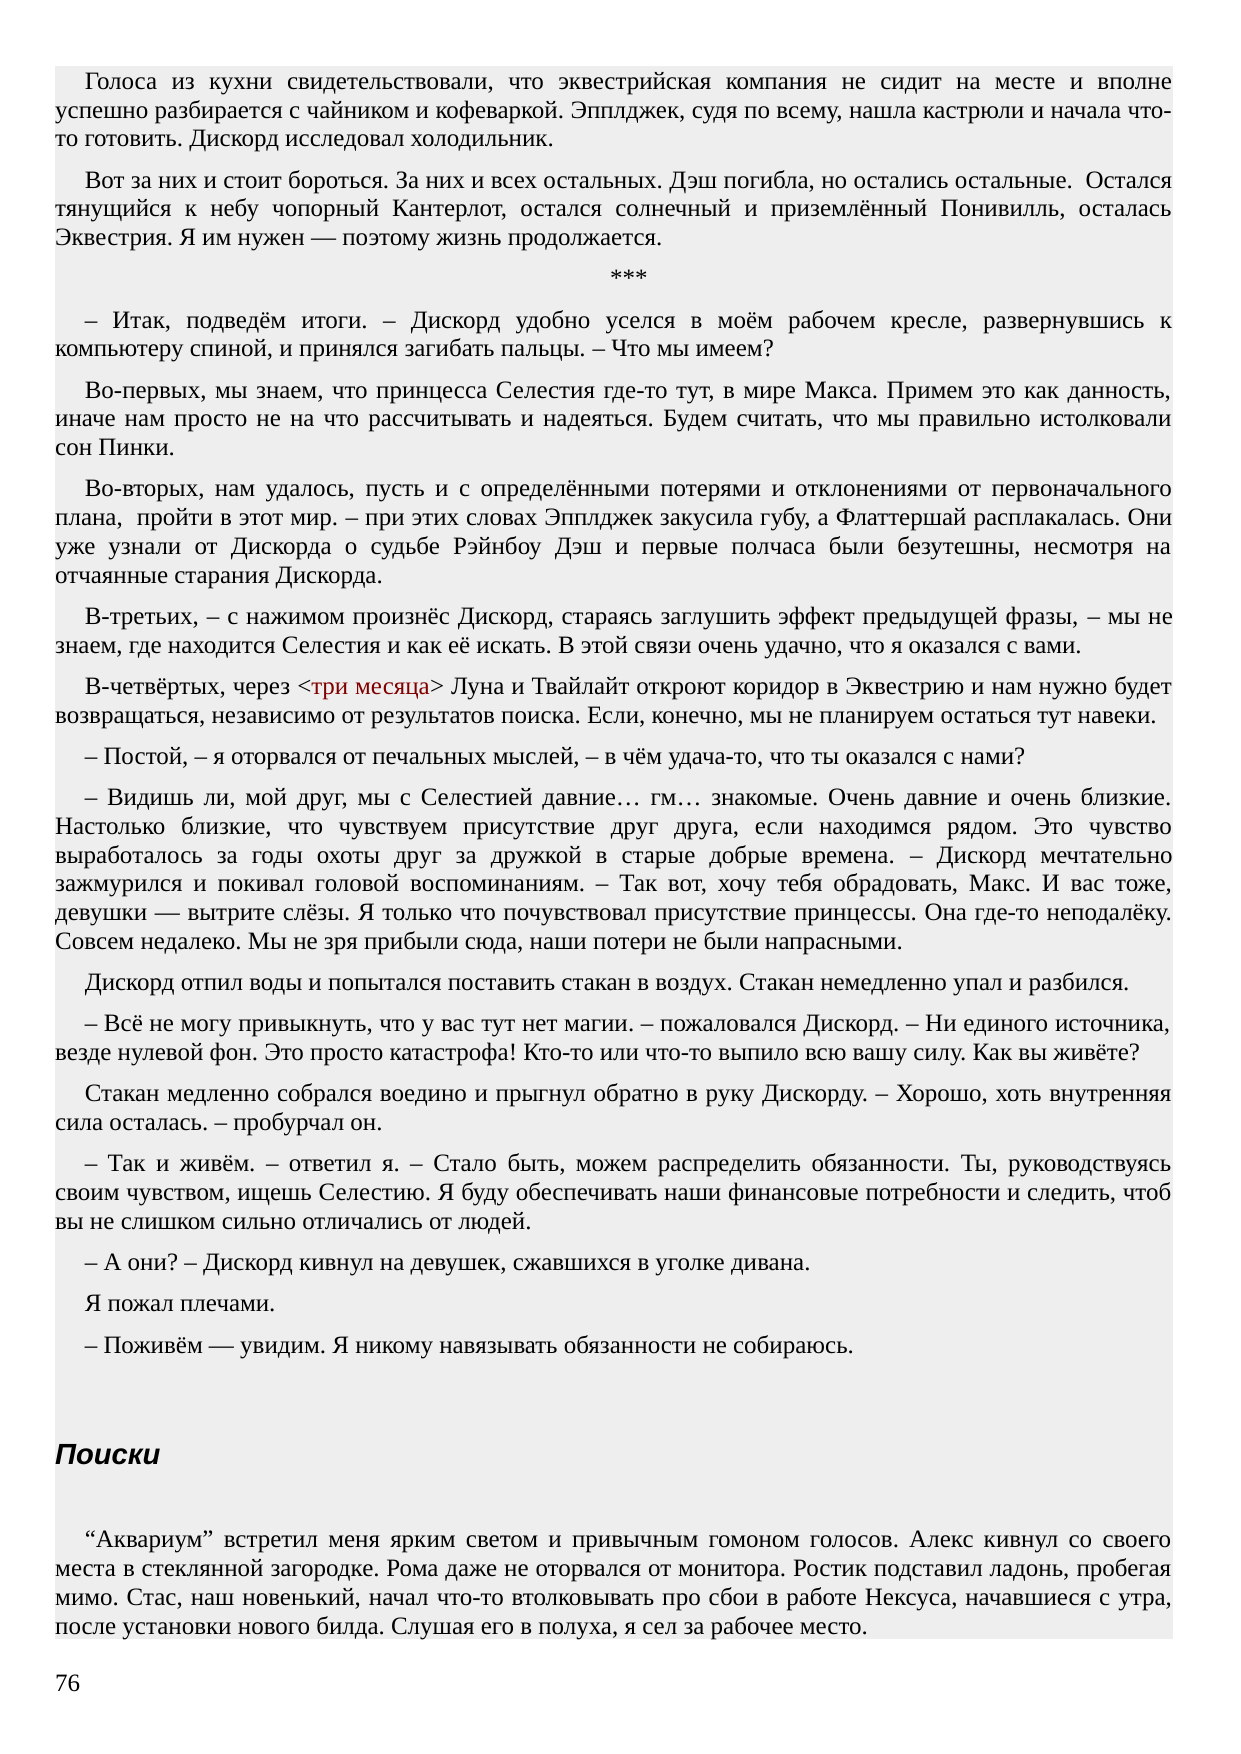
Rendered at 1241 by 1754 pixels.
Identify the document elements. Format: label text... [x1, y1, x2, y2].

text В-третьих, – с нажимом произнёс Дискорд, стараясь заглушить эффект предыдущей фразы, – мы не знаем, где находится Селестия и как её искать. В этой связи очень удачно, что я оказался с вами. [55, 601, 1173, 658]
text Голоса из кухни свидетельствовали, что эквестрийская компания не сидит на месте и вполне успешно разбирается с чайником и кофеваркой. Эпплджек, судя по всему, нашла кастрюли и начала что-то готовить. Дискорд исследовал холодильник. [55, 66, 1173, 152]
text “Аквариум” встретил меня ярким светом и привычным гомоном голосов. Алекс кивнул со своего места в стеклянной загородке. Рома даже не оторвался от монитора. Ростик подставил ладонь, пробегая мимо. Стас, наш новенький, начал что-то втолковывать про сбои в работе Нексуса, начавшиеся с утра, после установки нового билда. Слушая его в полуха, я сел за рабочее место. [55, 1524, 1173, 1639]
text – Постой, – я оторвался от печальных мыслей, – в чём удача-то, что ты оказался с нами? [55, 741, 1173, 770]
text Стакан медленно собрался воедино и прыгнул обратно в руку Дискорду. – Хорошо, хоть внутренняя сила осталась. – пробурчал он. [55, 1078, 1173, 1136]
text Во-вторых, нам удалось, пусть и с определёнными потерями и отклонениями от первоначального плана, пройти в этот мир. – при этих словах Эпплджек закусила губу, а Флаттершай расплакалась. Они уже узнали от Дискорда о судьбе Рэйнбоу Дэш и первые полчаса были безутешны, несмотря на отчаянные старания Дискорда. [55, 473, 1173, 588]
text *** [55, 263, 1173, 292]
text – Так и живём. – ответил я. – Стало быть, можем распределить обязанности. Ты, руководствуясь своим чувством, ищешь Селестию. Я буду обеспечивать наши финансовые потребности и следить, чтоб вы не слишком сильно отличались от людей. [55, 1148, 1173, 1235]
text – Видишь ли, мой друг, мы с Селестией давние… гм… знакомые. Очень давние и очень близкие. Настолько близкие, что чувствуем присутствие друг друга, если находимся рядом. Это чувство выработалось за годы охоты друг за дружкой в старые добрые времена. – Дискорд мечтательно зажмурился и покивал головой воспоминаниям. – Так вот, хочу тебя обрадовать, Макс. И вас тоже, девушки — вытрите слёзы. Я только что почувствовал присутствие принцессы. Она где-то неподалёку. Совсем недалеко. Мы не зря прибыли сюда, наши потери не были напрасными. [55, 782, 1173, 955]
text Вот за них и стоит бороться. За них и всех остальных. Дэш погибла, но остались остальные. Остался тянущийся к небу чопорный Кантерлот, остался солнечный и приземлённый Понивилль, осталась Эквестрия. Я им нужен — поэтому жизнь продолжается. [55, 165, 1173, 251]
text В-четвёртых, через <три месяца> Луна и Твайлайт откроют коридор в Эквестрию и нам нужно будет возвращаться, независимо от результатов поиска. Если, конечно, мы не планируем остаться тут навеки. [55, 671, 1173, 728]
text Я пожал плечами. [55, 1288, 1173, 1317]
text Во-первых, мы знаем, что принцесса Селестия где-то тут, в мире Макса. Примем это как данность, иначе нам просто не на что рассчитывать и надеяться. Будем считать, что мы правильно истолковали сон Пинки. [55, 375, 1173, 461]
subtitle Поиски [55, 1437, 1173, 1471]
text – Итак, подведём итоги. – Дискорд удобно уселся в моём рабочем кресле, развернувшись к компьютеру спиной, и принялся загибать пальцы. – Что мы имеем? [55, 305, 1173, 362]
text Дискорд отпил воды и попытался поставить стакан в воздух. Стакан немедленно упал и разбился. [55, 967, 1173, 996]
text – А они? – Дискорд кивнул на девушек, сжавшихся в уголке дивана. [55, 1247, 1173, 1276]
text – Всё не могу привыкнуть, что у вас тут нет магии. – пожаловался Дискорд. – Ни единого источника, везде нулевой фон. Это просто катастрофа! Кто-то или что-то выпило всю вашу силу. Как вы живёте? [55, 1008, 1173, 1066]
text – Поживём — увидим. Я никому навязывать обязанности не собираюсь. [55, 1330, 1173, 1358]
